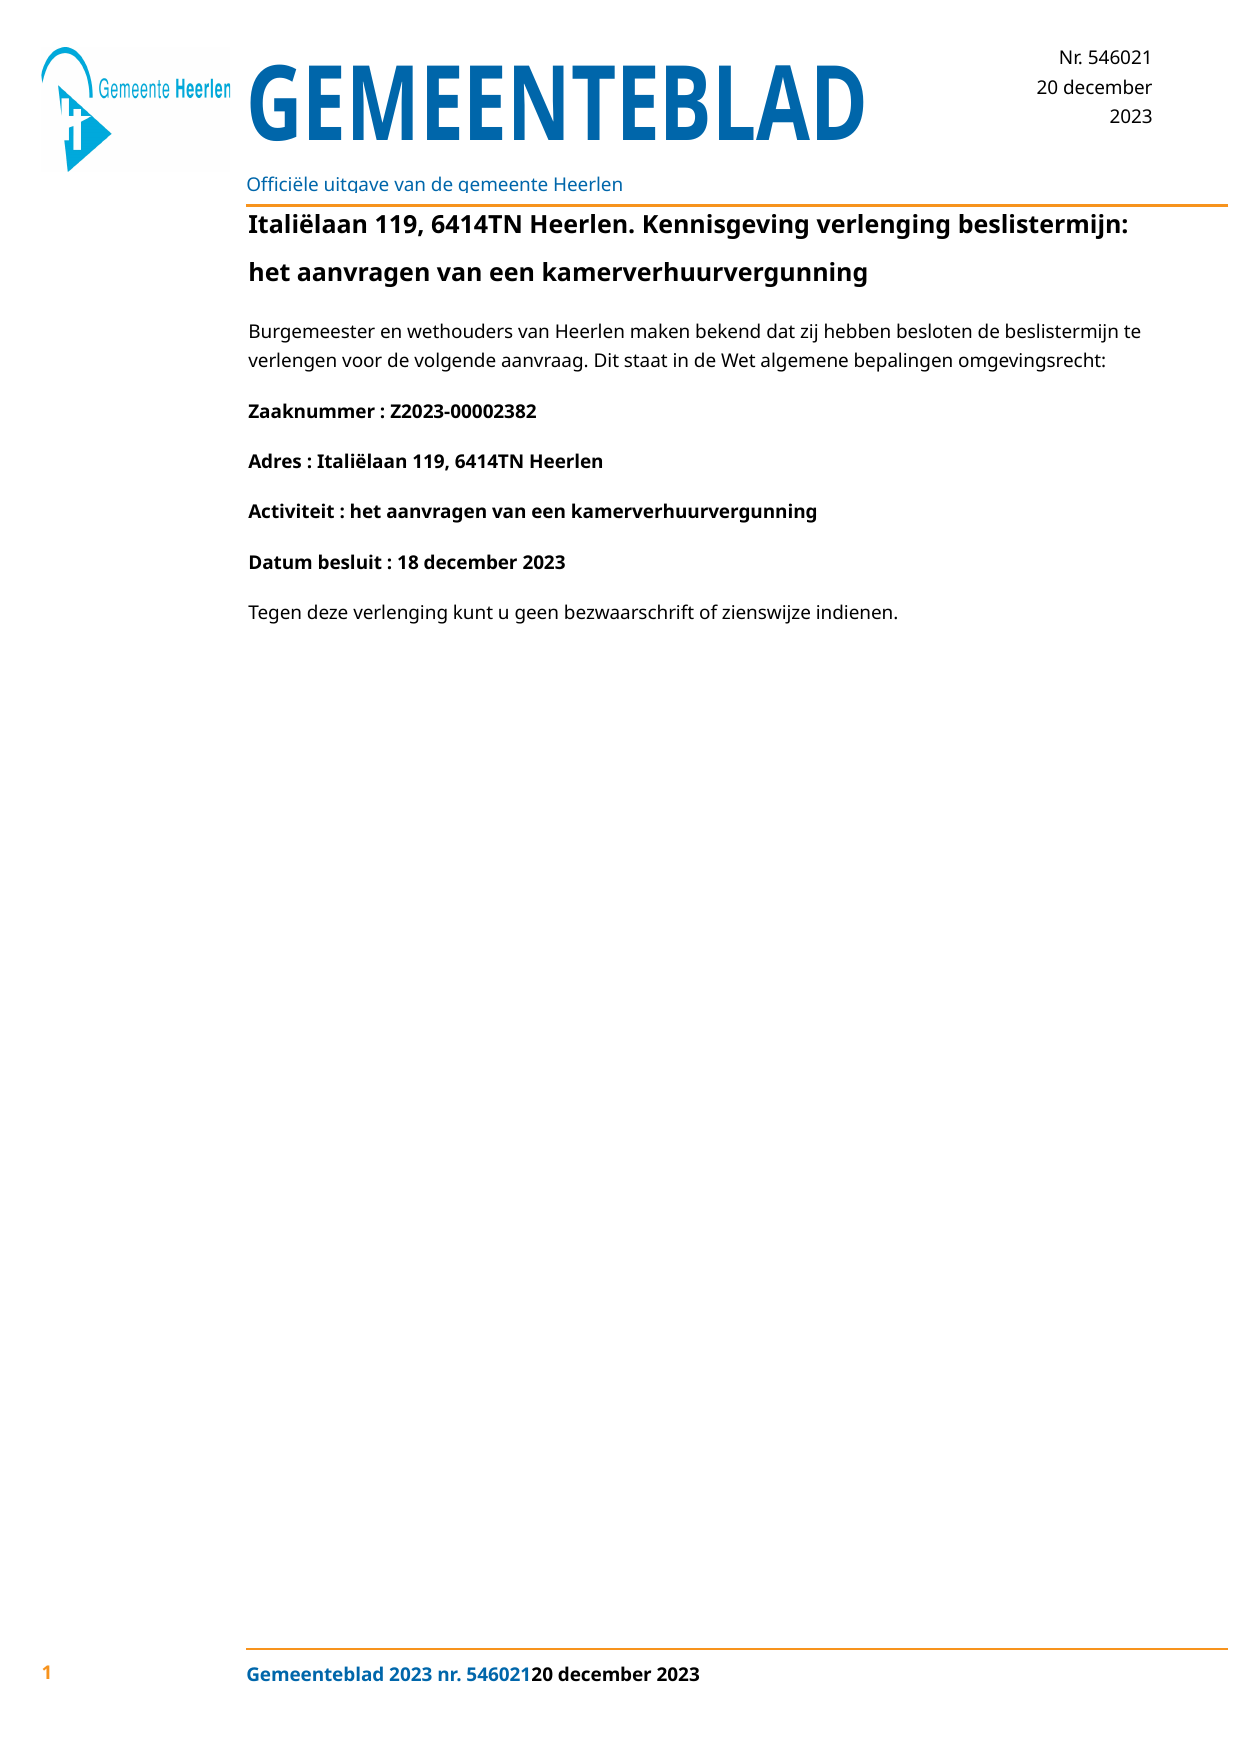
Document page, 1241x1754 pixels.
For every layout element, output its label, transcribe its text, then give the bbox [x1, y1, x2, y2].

picture [41, 47, 231, 172]
picture [41, 47, 59, 70]
text Tegen deze verlenging kunt u geen bezwaarschrift of zienswijze indienen. [248, 599, 1152, 625]
text Activiteit : het aanvragen van een kamerverhuurvergunning [248, 499, 1152, 524]
text Adres : Italiëlaan 119, 6414TN Heerlen [248, 448, 1152, 474]
text Burgemeester en wethouders van Heerlen maken bekend dat zij hebben besloten de beslistermijn te verlengen voor de volgende aanvraag. Dit staat in de Wet algemene bepalingen omgevingsrecht: [248, 318, 1152, 373]
text Italiëlaan 119, 6414TN Heerlen. Kennisgeving verlenging beslistermijn: het aanvragen van een kamerverhuurvergunning [248, 207, 1152, 288]
text Zaaknummer : Z2023-00002382 [248, 398, 1152, 424]
text Datum besluit : 18 december 2023 [248, 549, 1152, 575]
